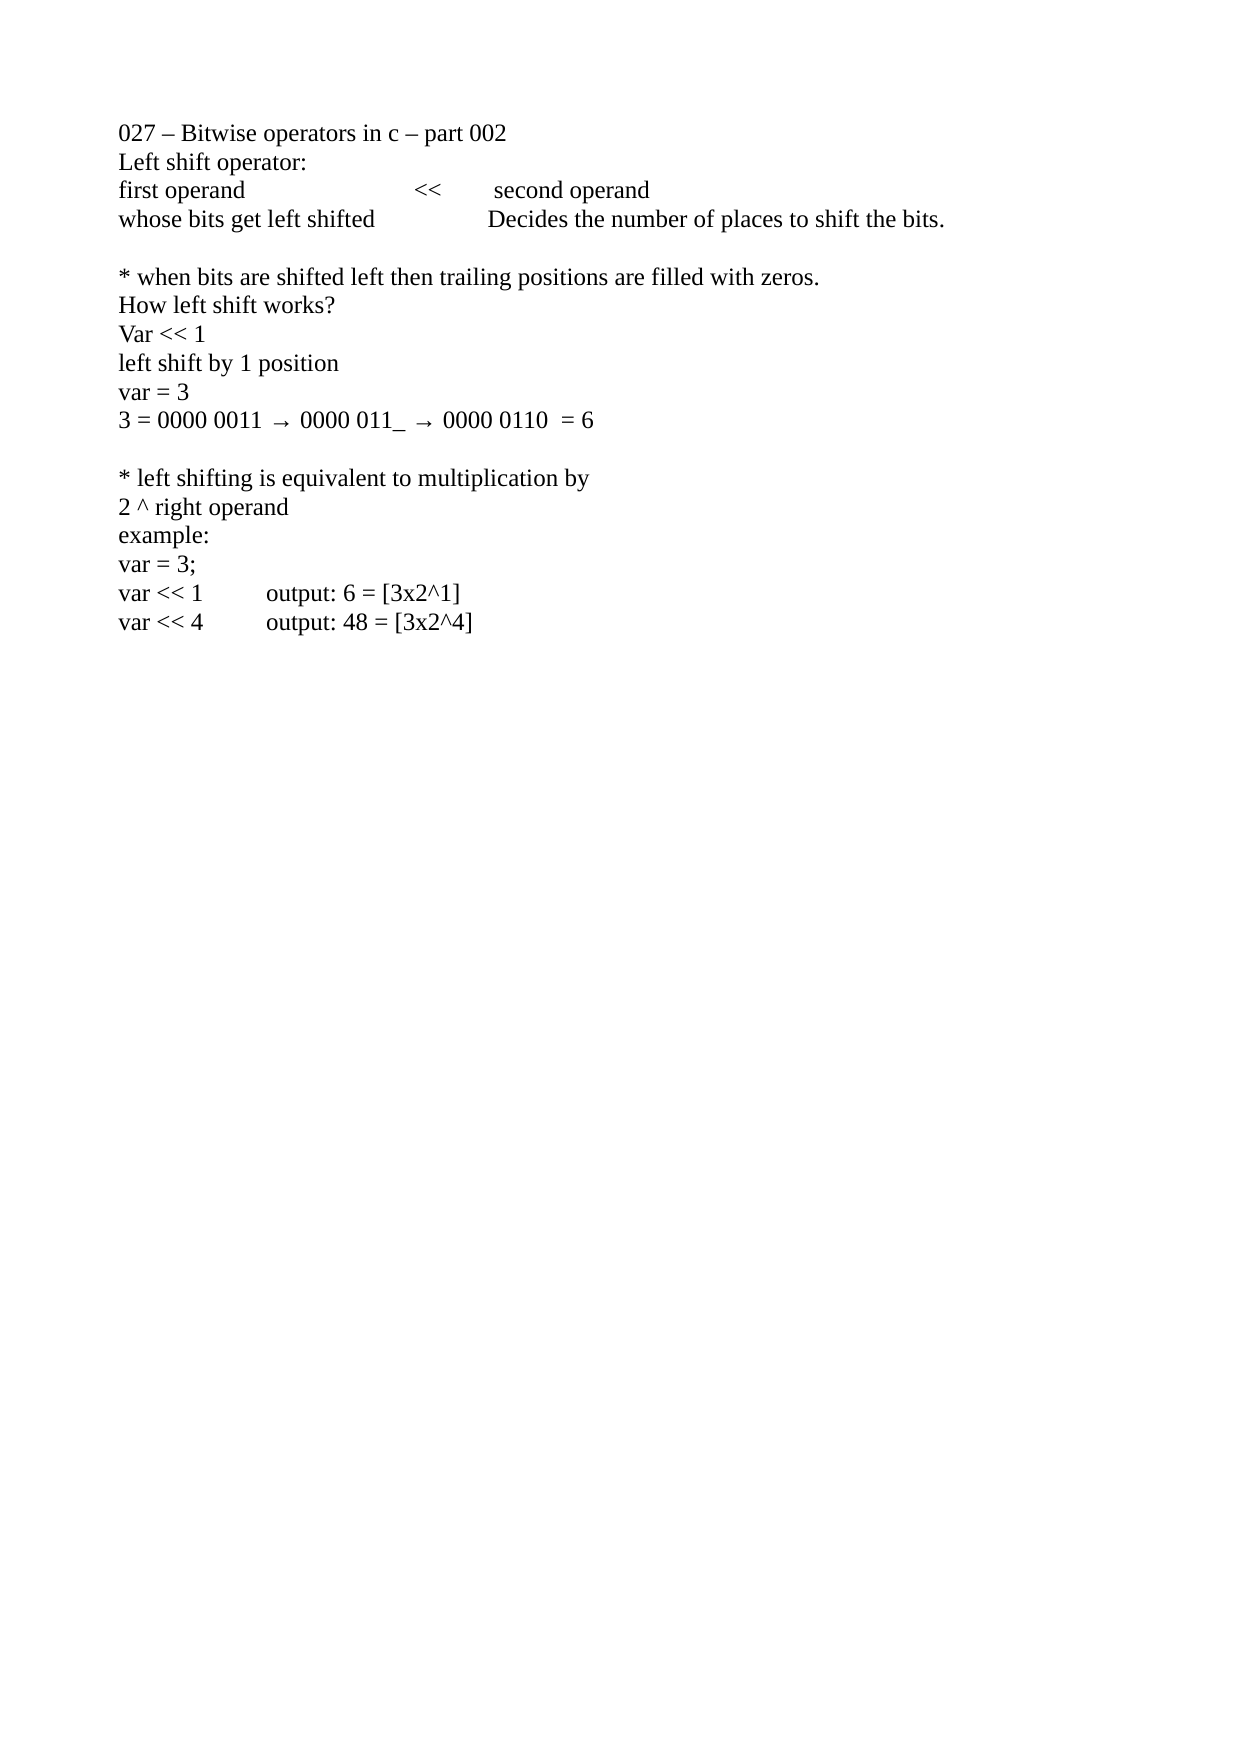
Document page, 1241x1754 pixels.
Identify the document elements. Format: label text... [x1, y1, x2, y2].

text Left shift operator: [118, 147, 1122, 176]
text var = 3; [118, 549, 1122, 578]
text * left shifting is equivalent to multiplication by [118, 463, 1122, 492]
text var << 4 output: 48 = [3x2^4] [118, 607, 1122, 636]
text var = 3 [118, 377, 1122, 406]
text example: [118, 521, 1122, 549]
text whose bits get left shifted Decides the number of places to shift the bits. [118, 204, 1122, 233]
text How left shift works? [118, 291, 1122, 319]
text 3 = 0000 0011 → 0000 011_ → 0000 0110 = 6 [118, 406, 1122, 434]
text 027 – Bitwise operators in c – part 002 [118, 118, 1122, 147]
text first operand << second operand [118, 176, 1122, 204]
text Var << 1 [118, 319, 1122, 348]
text var << 1 output: 6 = [3x2^1] [118, 578, 1122, 607]
text left shift by 1 position [118, 348, 1122, 377]
text * when bits are shifted left then trailing positions are filled with zeros. [118, 262, 1122, 291]
text 2 ^ right operand [118, 492, 1122, 521]
